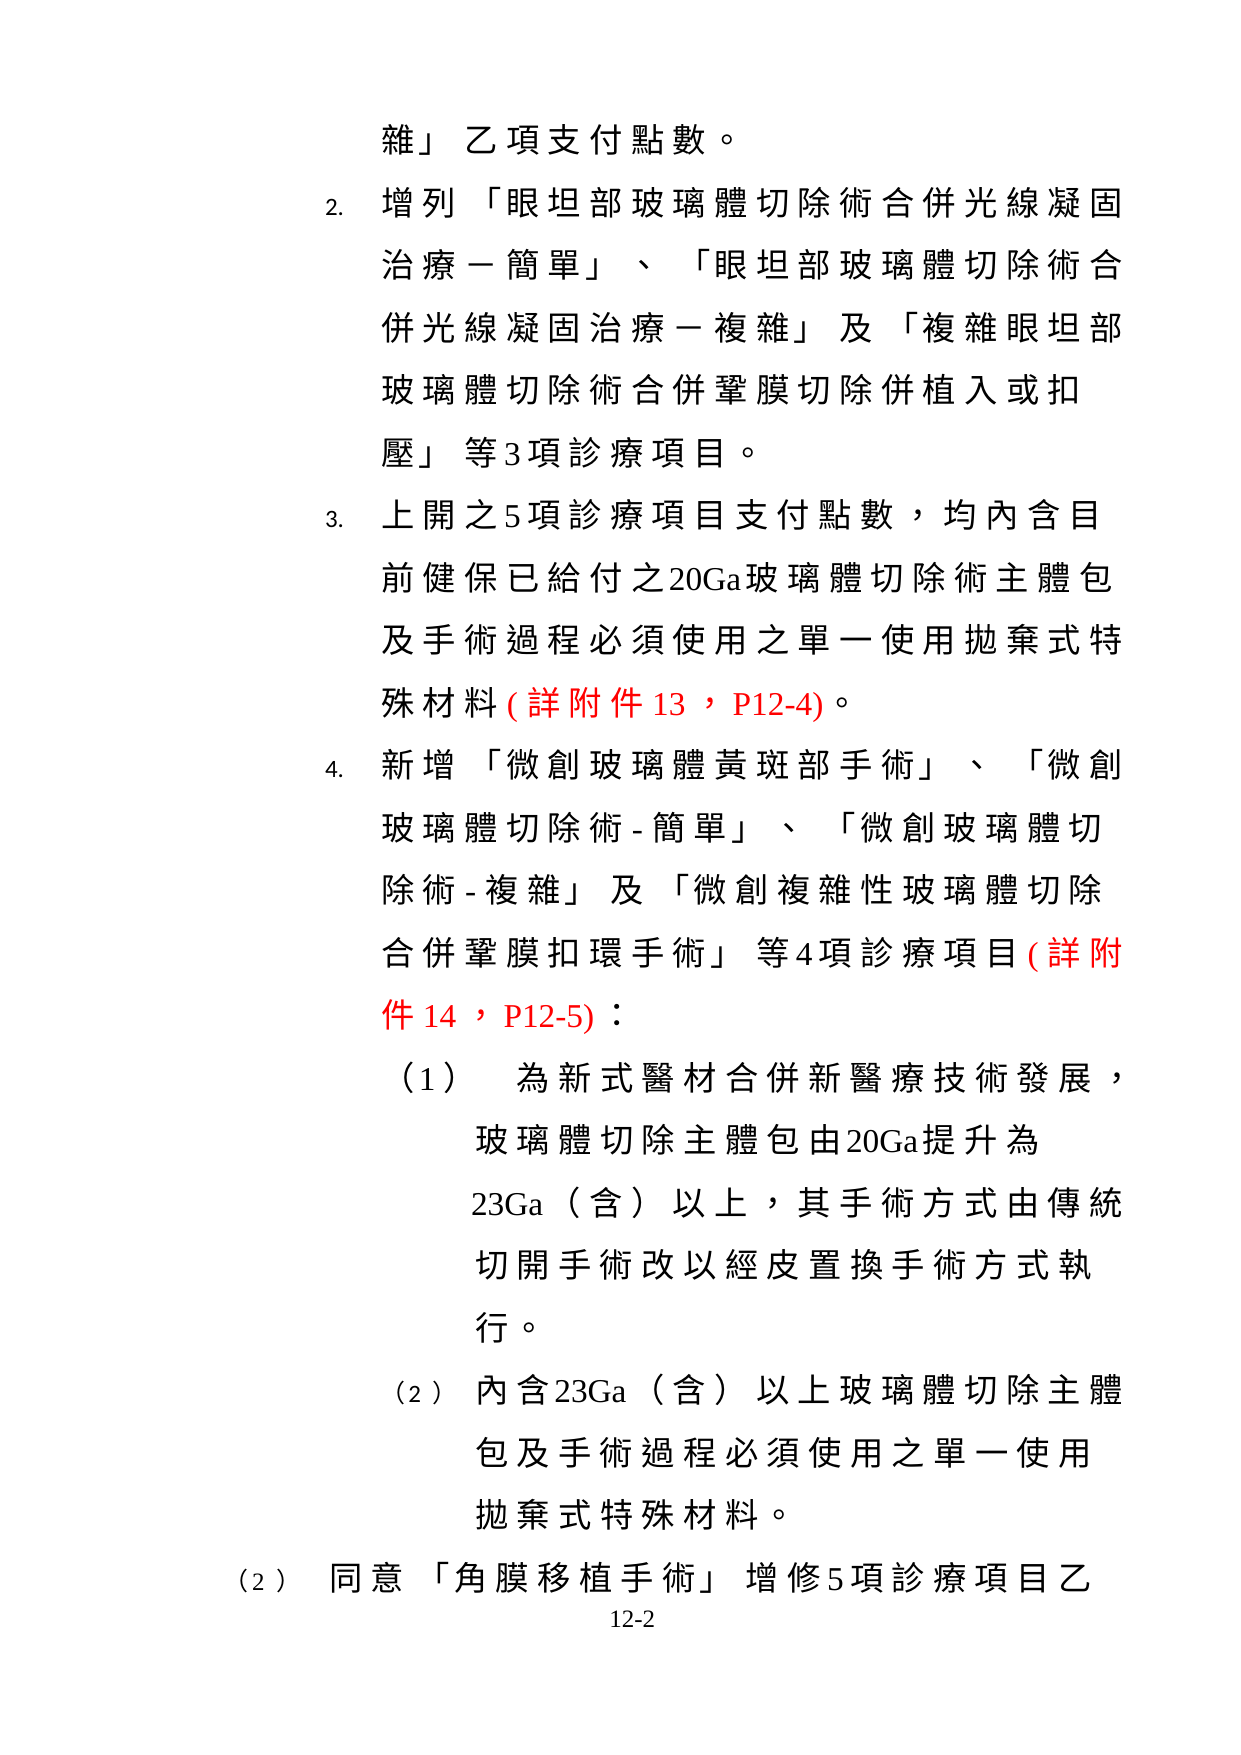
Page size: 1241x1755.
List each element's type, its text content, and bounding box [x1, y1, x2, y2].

list 內含23Ga（含）以上玻璃體切除主體包及手術過程必須使用之單一使用拋棄式特殊材料。 [375, 1346, 1127, 1534]
list 新增「微創玻璃體黃斑部手術」、「微創玻璃體切除術-簡單」、「微創玻璃體切除術-複雜」及「微創複雜性玻璃體切除合併鞏膜扣環手術」等4項診療項目(詳附件14，P12-5)： [325, 721, 1127, 1034]
list 為新式醫材合併新醫療技術發展，玻璃體切除主體包由20Ga提升為23Ga（含）以上，其手術方式由傳統切開手術改以經皮置換手術方式執行。 [375, 1034, 1127, 1346]
list 雜」乙項支付點數。 [325, 96, 1127, 159]
list 同意「角膜移植手術」增修5項診療項目乙節 [212, 1534, 1127, 1596]
list 上開之5項診療項目支付點數，均內含目前健保已給付之20Ga玻璃體切除術主體包及手術過程必須使用之單一使用拋棄式特殊材料(詳附件13，P12-4)。 [325, 471, 1127, 721]
list 增列「眼坦部玻璃體切除術合併光線凝固治療－簡單」、「眼坦部玻璃體切除術合併光線凝固治療－複雜」及「複雜眼坦部玻璃體切除術合併鞏膜切除併植入或扣壓」等3項診療項目。 [325, 159, 1127, 471]
